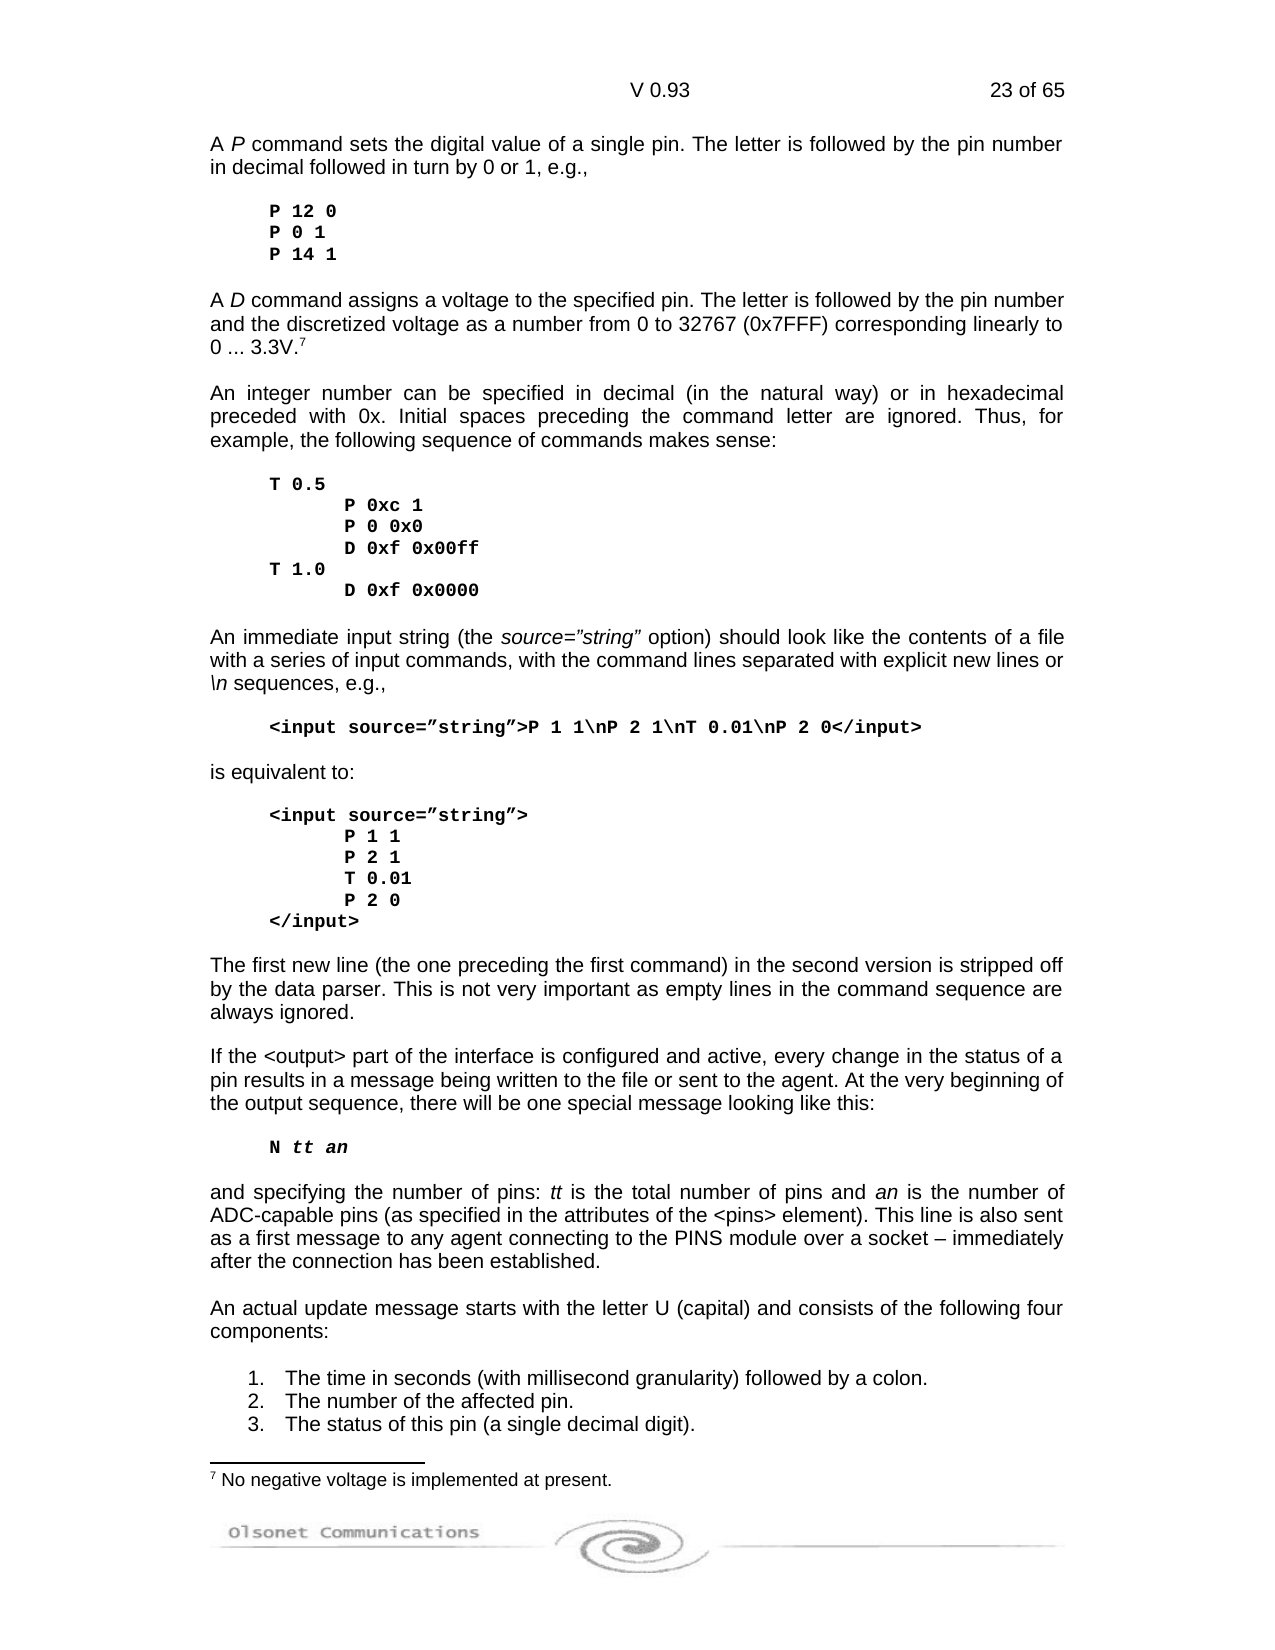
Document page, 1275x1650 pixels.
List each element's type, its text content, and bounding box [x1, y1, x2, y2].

text The first new line (the one preceding the first command) in the second version is stripped off by the data parser. This is not very important as empty lines in the command sequence are always ignored. [210, 954, 1065, 1024]
text P 0 1 [269, 223, 1065, 244]
text P 1 1 [269, 827, 1065, 848]
text </input> [269, 912, 1065, 933]
text <input source=”string”>P 1 1\nP 2 1\nT 0.01\nP 2 0</input> [269, 718, 1065, 739]
text P 0 0x0 [269, 517, 1065, 538]
text is equivalent to: [210, 761, 1065, 784]
text A P command sets the digital value of a single pin. The letter is followed by the pin number in decimal followed in turn by 0 or 1, e.g., [210, 132, 1065, 179]
text T 0.5 [269, 475, 1065, 496]
text D 0xf 0x00ff [269, 538, 1065, 560]
text P 14 1 [269, 244, 1065, 266]
text An integer number can be specified in decimal (in the natural way) or in hexadecimal preceded with 0x. Initial spaces preceding the command letter are ignored. Thus, for example, the following sequence of commands makes sense: [210, 382, 1065, 451]
text P 0xc 1 [269, 496, 1065, 517]
text D 0xf 0x0000 [269, 581, 1065, 602]
text P 2 1 [269, 848, 1065, 869]
text A D command assigns a voltage to the specified pin. The letter is followed by the pin number and the discretized voltage as a number from 0 to 32767 (0x7FFF) corresponding linearly to 0 ... 3.3V. [210, 289, 1065, 358]
list The status of this pin (a single decimal digit). [247, 1413, 1065, 1436]
text P 2 0 [269, 890, 1065, 912]
text P 12 0 [269, 202, 1065, 223]
text T 0.01 [269, 869, 1065, 890]
text An actual update message starts with the letter U (capital) and consists of the following four components: [210, 1297, 1065, 1343]
text T 1.0 [269, 560, 1065, 581]
list The number of the affected pin. [247, 1389, 1065, 1413]
text An immediate input string (the source=”string” option) should look like the contents of a file with a series of input commands, with the command lines separated with explicit new lines or \n sequences, e.g., [210, 625, 1065, 695]
list The time in seconds (with millisecond granularity) followed by a colon. [247, 1366, 1065, 1389]
text <input source=”string”> [269, 805, 1065, 827]
text and specifying the number of pins: tt is the total number of pins and an is the number of ADC-capable pins (as specified in the attributes of the <pins> element). This line is also sent as a first message to any agent connecting to the PINS module over a socket – immediately after the connection has been established. [210, 1180, 1065, 1273]
picture [210, 1504, 1065, 1596]
text If the <output> part of the interface is configured and active, every change in the status of a pin results in a message being written to the file or sent to the agent. At the very beginning of the output sequence, there will be one special message looking like this: [210, 1045, 1065, 1115]
text No negative voltage is implemented at present. [210, 1469, 1065, 1490]
text N tt an [269, 1138, 1065, 1159]
